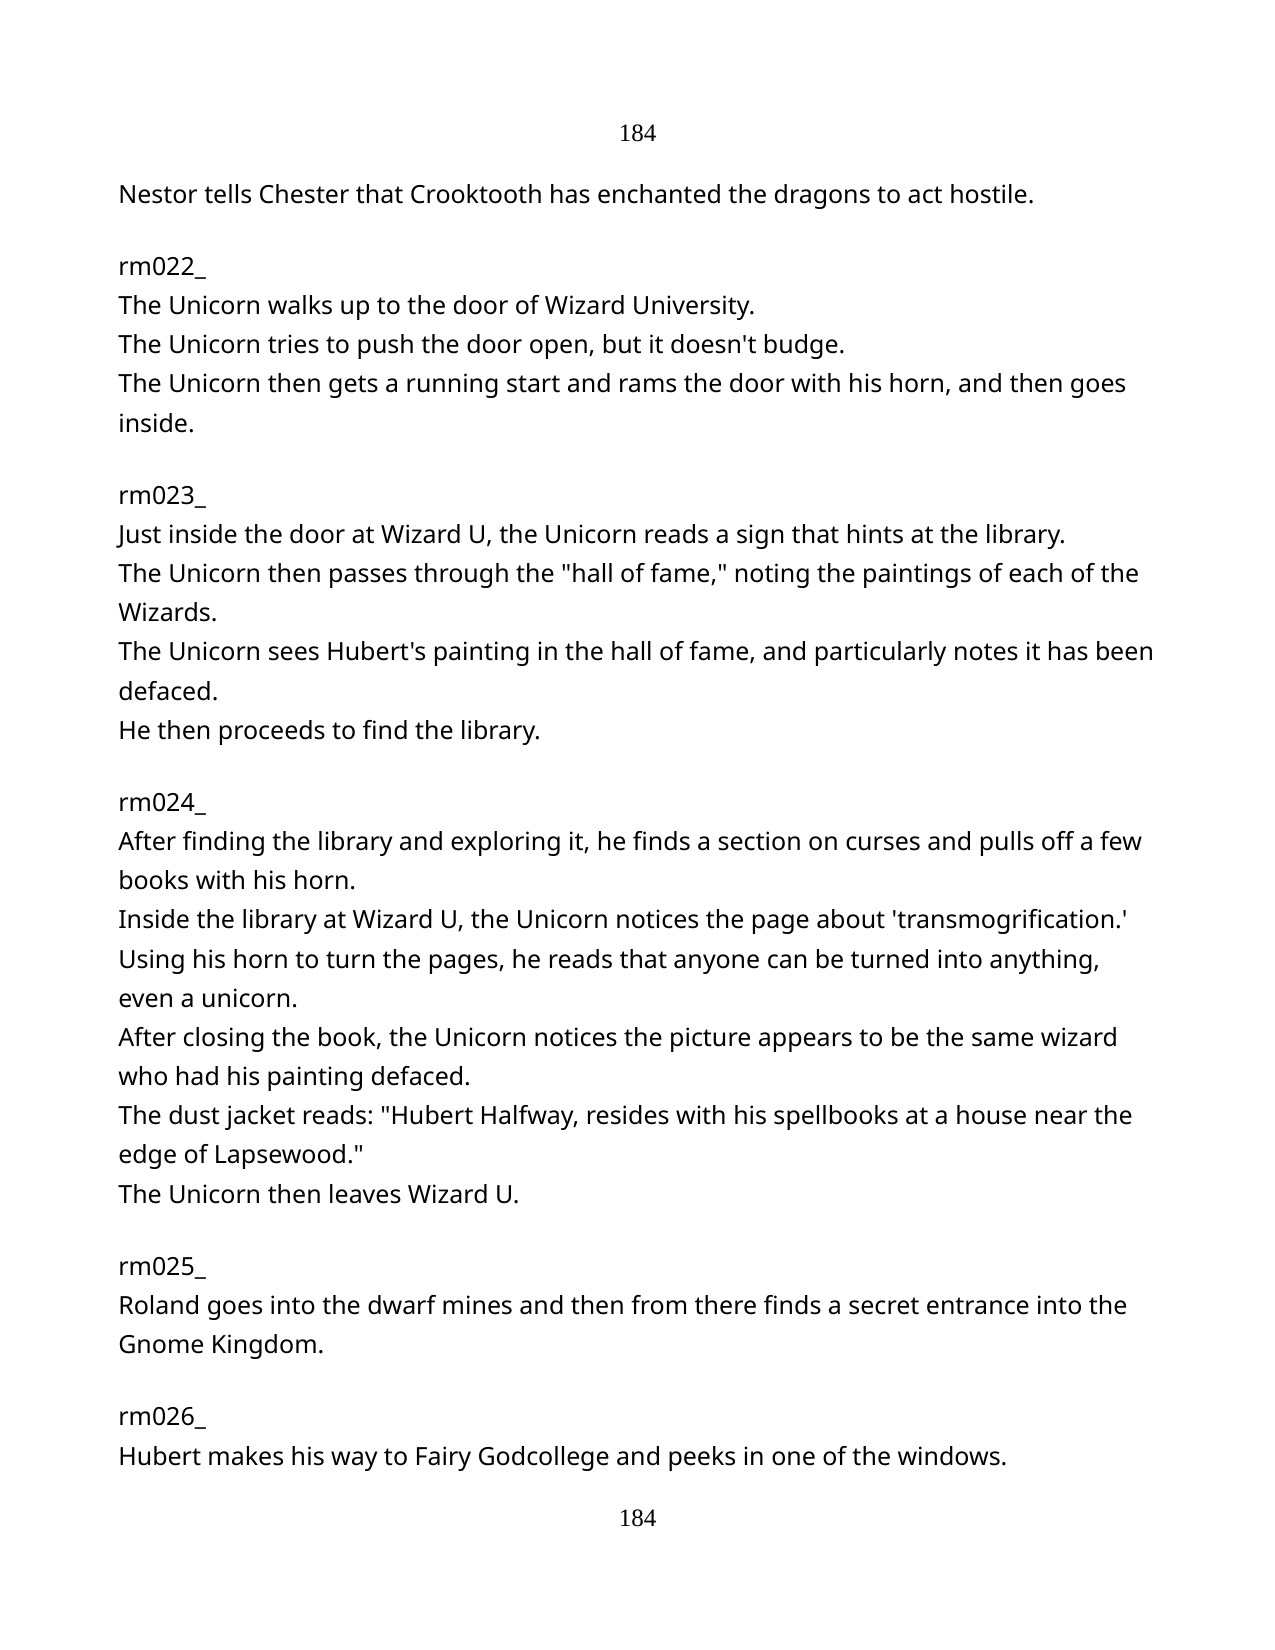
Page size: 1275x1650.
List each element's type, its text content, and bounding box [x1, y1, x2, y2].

text rm025_ [118, 1248, 1157, 1282]
text rm022_ [118, 248, 1157, 283]
text Hubert makes his way to Fairy Godcollege and peeks in one of the windows. [118, 1438, 1157, 1472]
text Nestor tells Chester that Crooktooth has enchanted the dragons to act hostile. [118, 176, 1157, 210]
text The Unicorn then leaves Wizard U. [118, 1176, 1157, 1210]
text rm026_ [118, 1399, 1157, 1433]
text The Unicorn walks up to the door of Wizard University. [118, 288, 1157, 322]
text rm024_ [118, 784, 1157, 819]
text Roland goes into the dwarf mines and then from there finds a secret entrance into the Gnome Kingdom. [118, 1288, 1157, 1361]
text Just inside the door at Wizard U, the Unicorn reads a sign that hints at the library. [118, 517, 1157, 551]
text The Unicorn sees Hubert's painting in the hall of fame, and particularly notes it has been defaced. [118, 634, 1157, 707]
text The Unicorn then gets a running start and rams the door with his horn, and then goes inside. [118, 366, 1157, 439]
text The Unicorn then passes through the "hall of fame," noting the paintings of each of the Wizards. [118, 556, 1157, 629]
text He then proceeds to find the library. [118, 712, 1157, 746]
text After closing the book, the Unicorn notices the picture appears to be the same wizard who had his painting defaced. [118, 1019, 1157, 1093]
text Inside the library at Wizard U, the Unicorn notices the page about 'transmogrification.' [118, 902, 1157, 936]
text After finding the library and exploring it, he finds a section on curses and pulls off a few books with his horn. [118, 824, 1157, 897]
text The dust jacket reads: "Hubert Halfway, resides with his spellbooks at a house near the edge of Lapsewood." [118, 1098, 1157, 1171]
text rm023_ [118, 477, 1157, 511]
text Using his horn to turn the pages, he reads that anyone can be turned into anything, even a unicorn. [118, 941, 1157, 1014]
text The Unicorn tries to push the door open, but it doesn't budge. [118, 327, 1157, 361]
